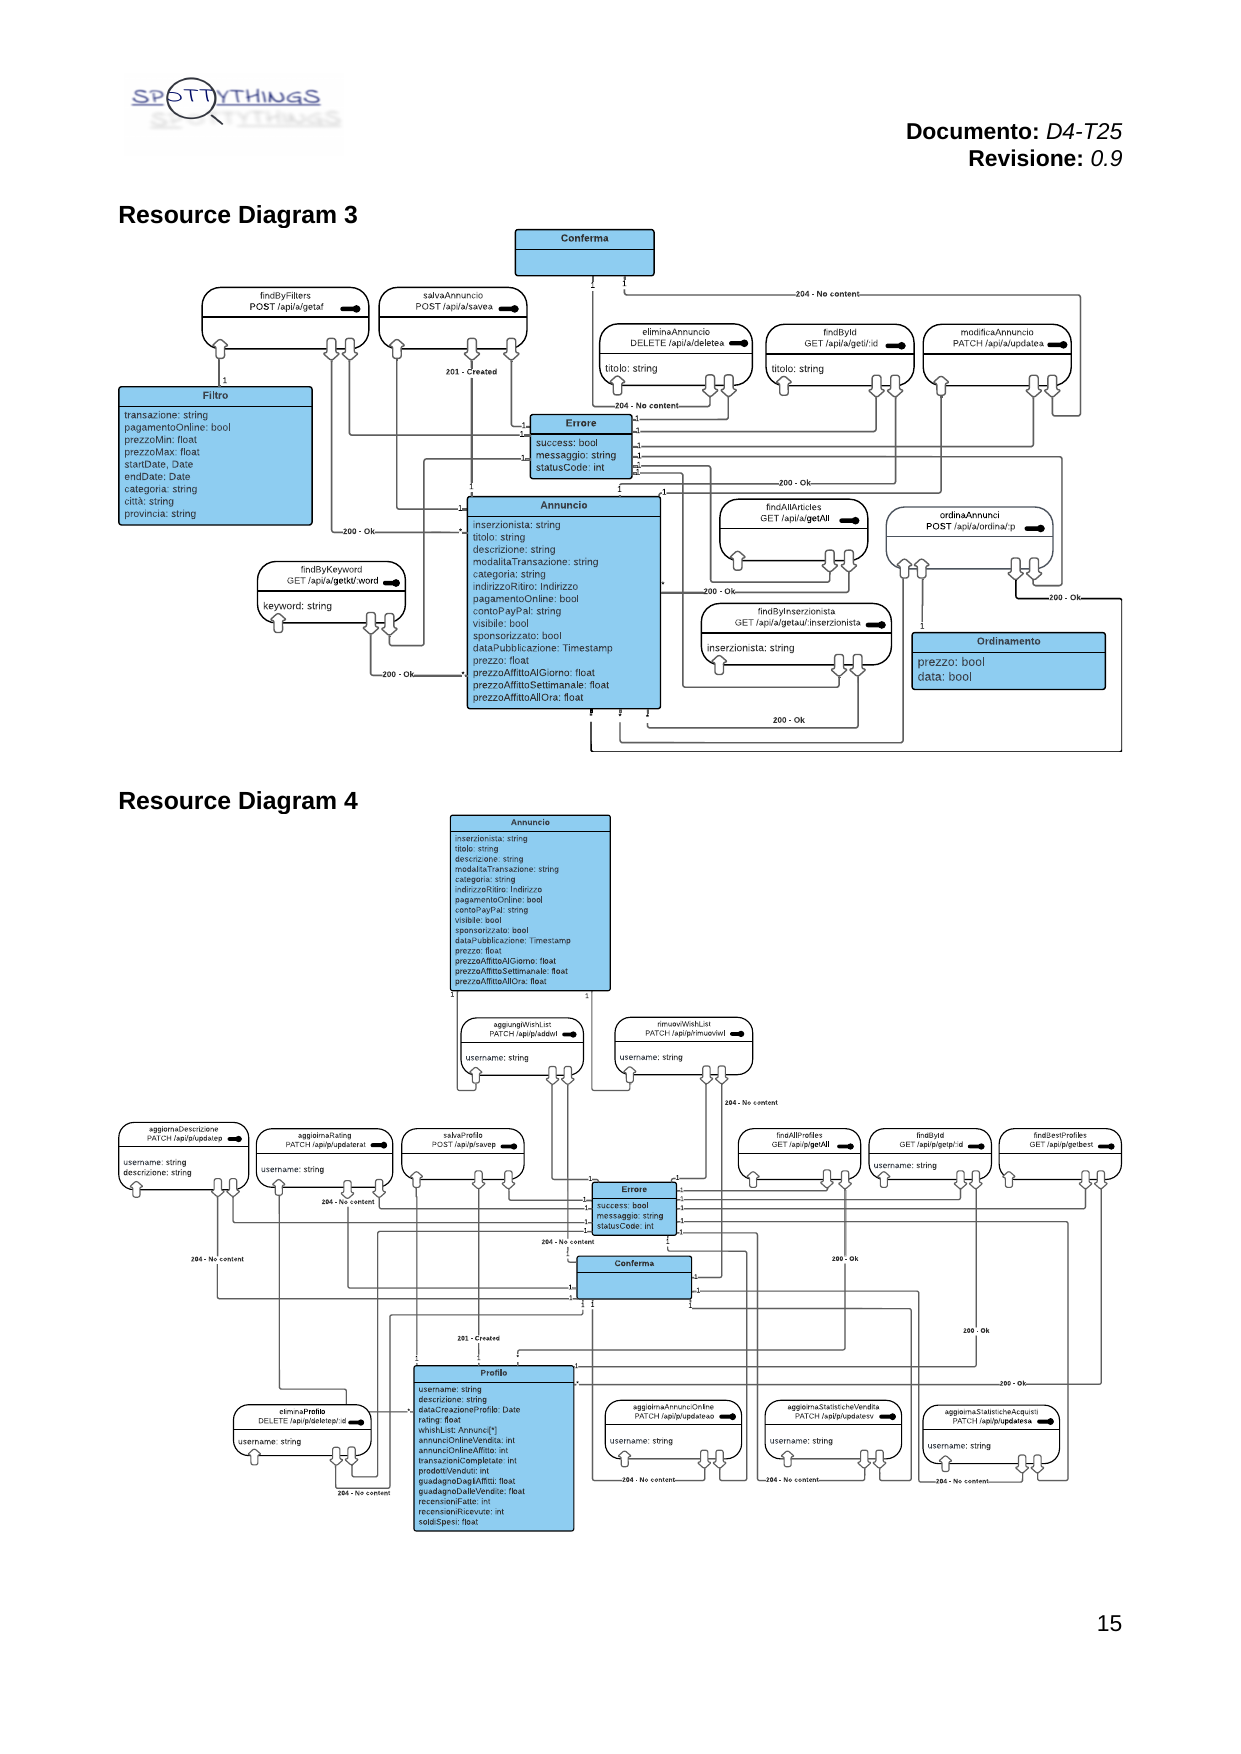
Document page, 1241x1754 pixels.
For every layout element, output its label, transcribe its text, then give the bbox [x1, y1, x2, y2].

subtitle Resource Diagram 3 [118, 200, 1122, 228]
picture [123, 73, 345, 156]
subtitle Resource Diagram 4 [118, 786, 1122, 814]
